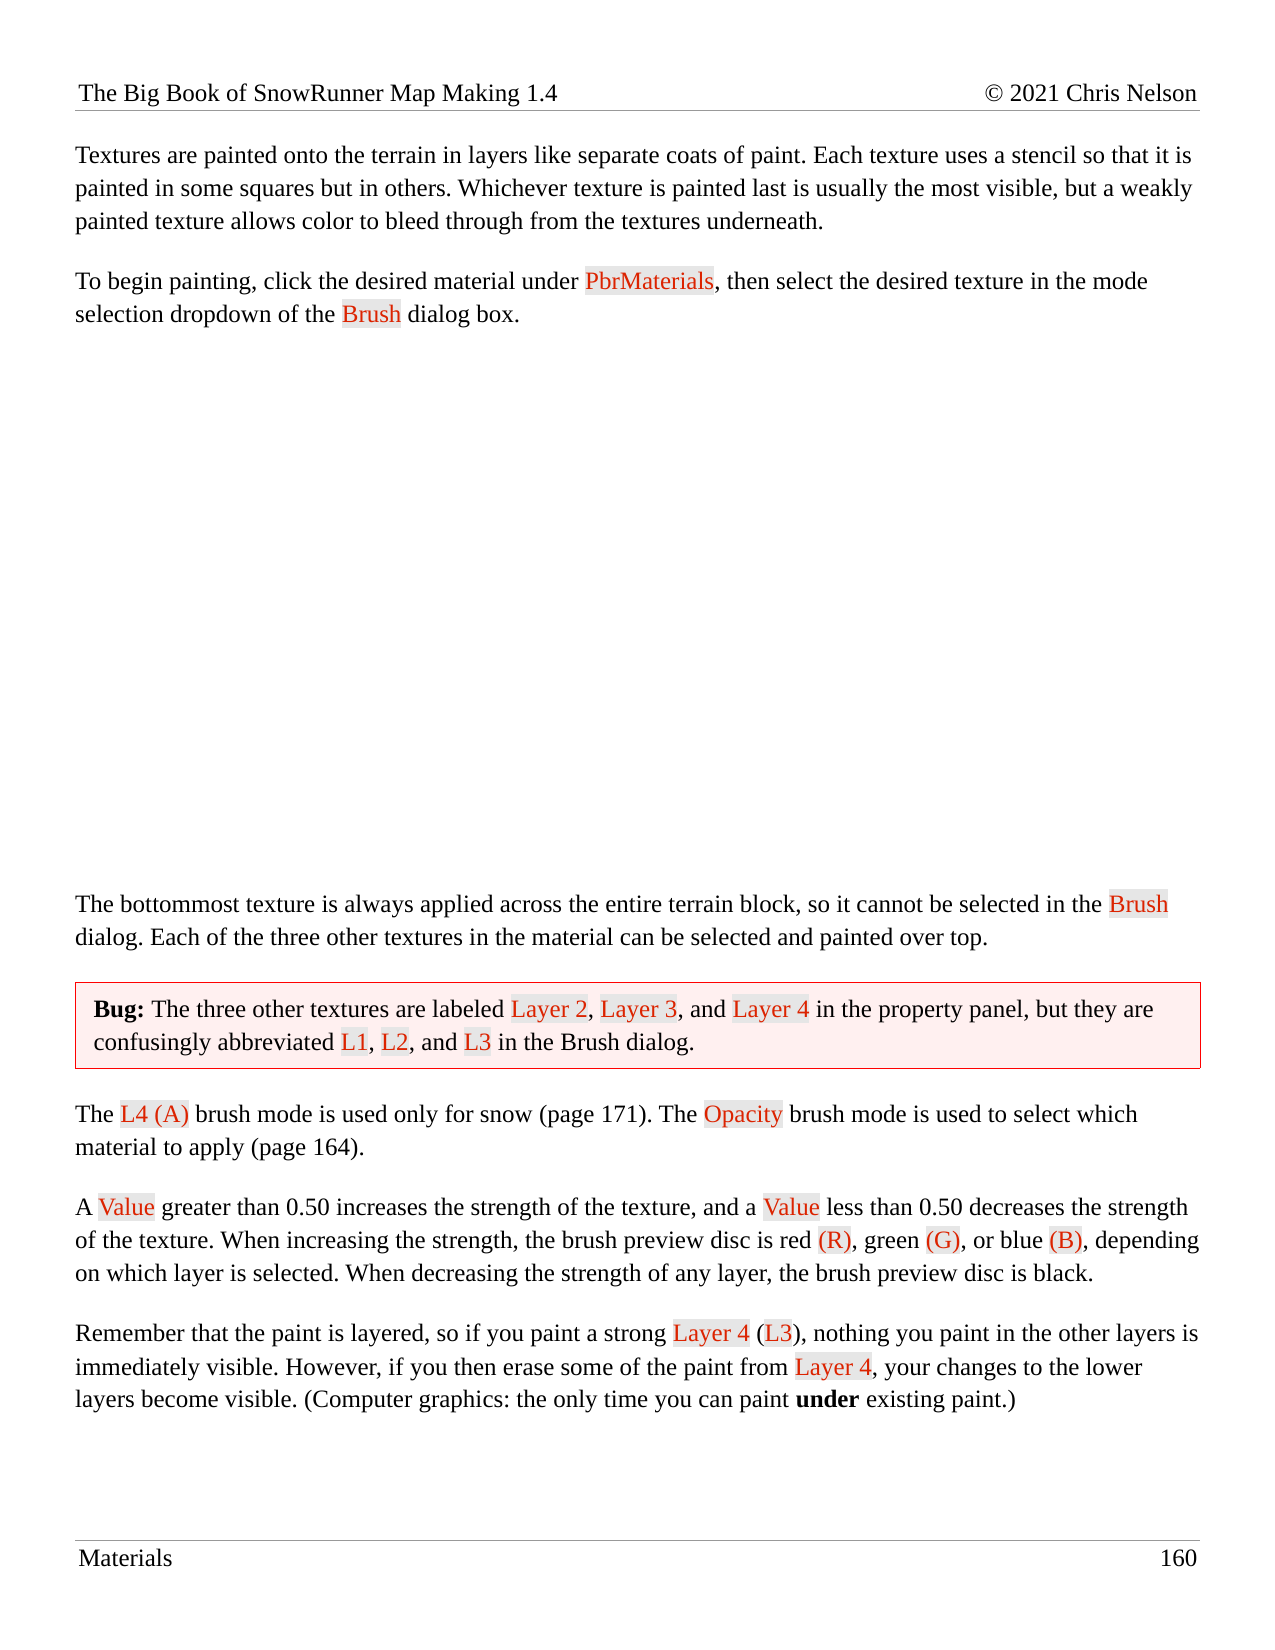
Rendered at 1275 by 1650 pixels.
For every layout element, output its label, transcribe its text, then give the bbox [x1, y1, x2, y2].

text The bottommost texture is always applied across the entire terrain block, so it cannot be selected in the Brush dialog. Each of the three other textures in the material can be selected and painted over top. [75, 889, 1200, 951]
text A Value greater than 0.50 increases the strength of the texture, and a Value less than 0.50 decreases the strength of the texture. When increasing the strength, the brush preview disc is red (R), green (G), or blue (B), depending on which layer is selected. When decreasing the strength of any layer, the brush preview disc is black. [75, 1192, 1200, 1287]
text The L4 (A) brush mode is used only for snow (page 171). The Opacity brush mode is used to select which material to apply (page 164). [75, 1099, 1200, 1161]
text To begin painting, click the desired material under PbrMaterials, then select the desired texture in the mode selection dropdown of the Brush dialog box. [75, 266, 1200, 328]
text Textures are painted onto the terrain in layers like separate coats of paint. Each texture uses a stencil so that it is painted in some squares but in others. Whichever texture is painted last is usually the most visible, but a weakly painted texture allows color to bleed through from the textures underneath. [75, 140, 1200, 235]
text Remember that the paint is layered, so if you paint a strong Layer 4 (L3), nothing you paint in the other layers is immediately visible. However, if you then erase some of the paint from Layer 4, your changes to the lower layers become visible. (Computer graphics: the only time you can paint under existing paint.) [75, 1318, 1200, 1413]
list The three other textures are labeled Layer 2, Layer 3, and Layer 4 in the property panel, but they are confusingly abbreviated L1, L2, and L3 in the Brush dialog. [76, 983, 1200, 1068]
